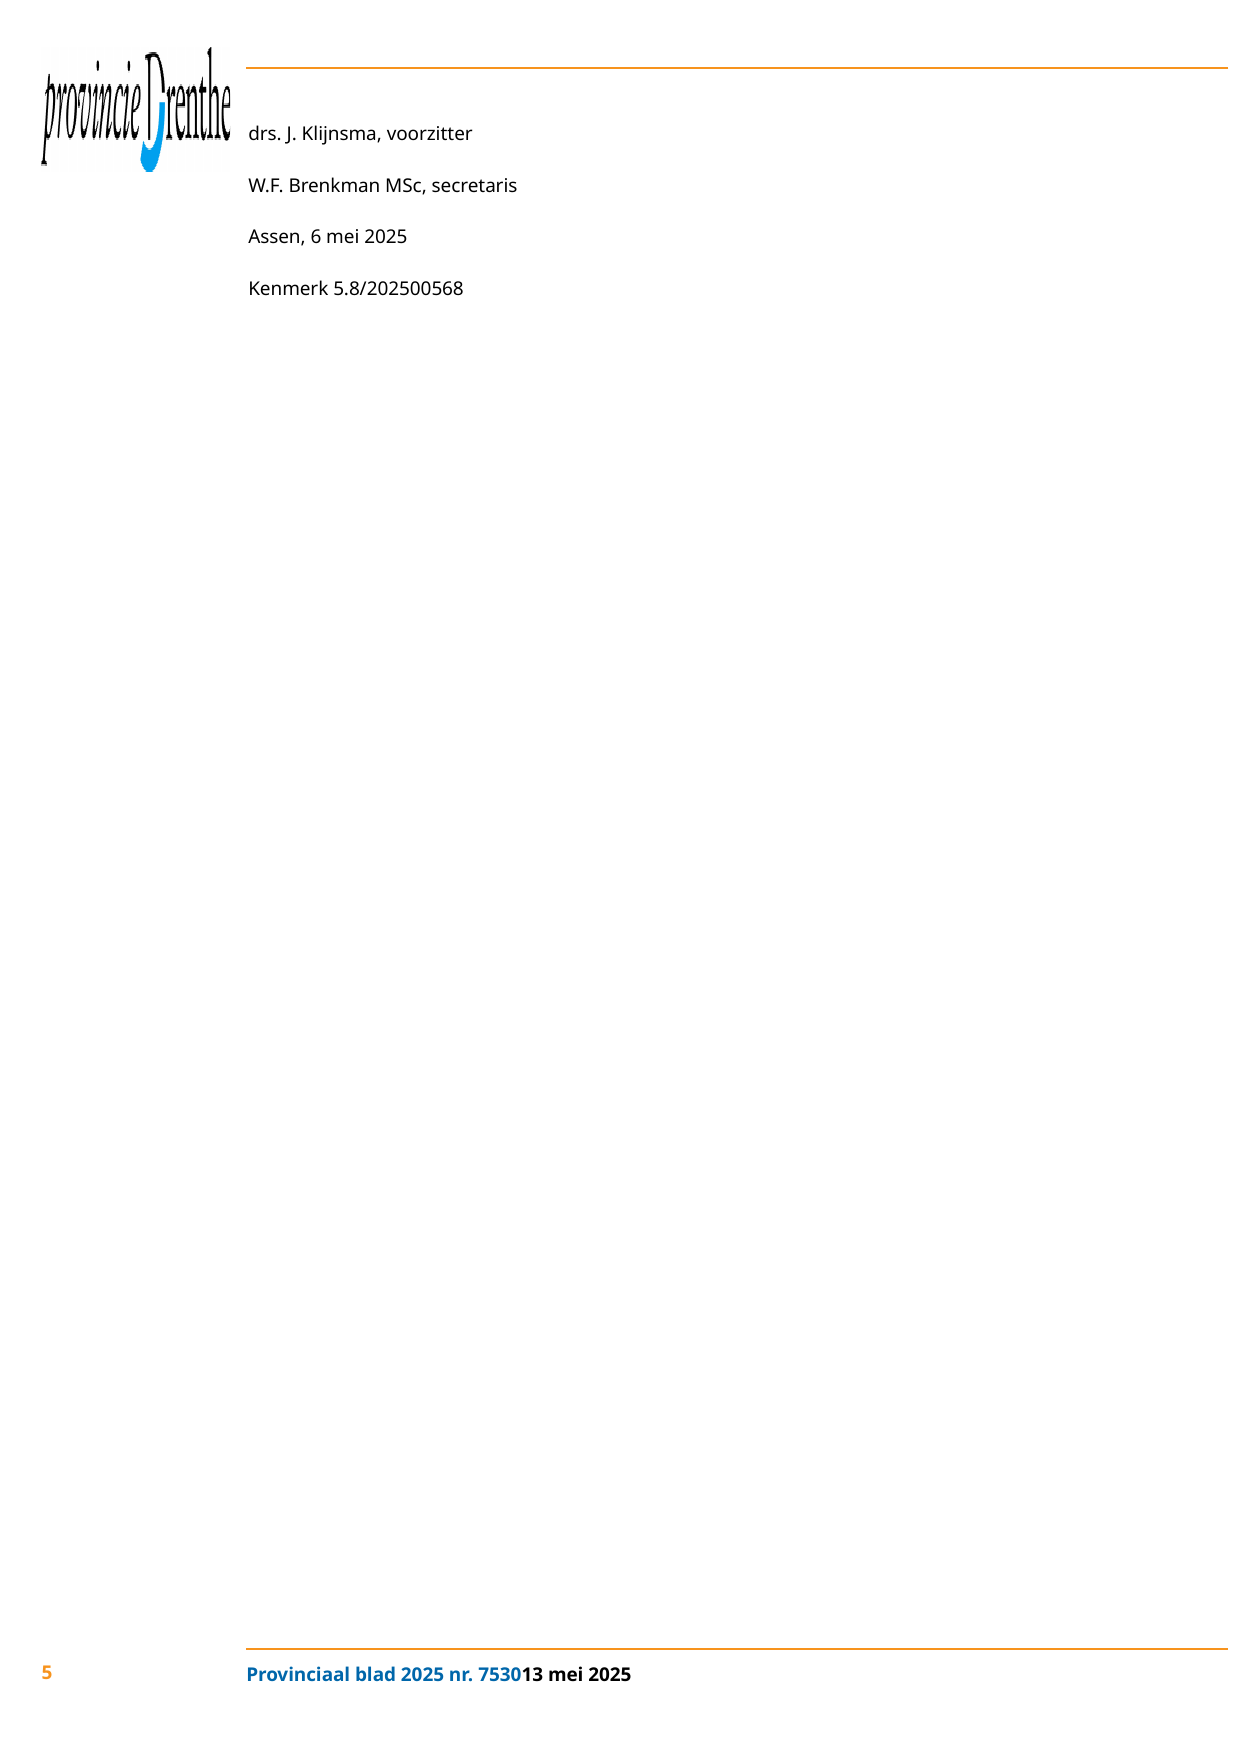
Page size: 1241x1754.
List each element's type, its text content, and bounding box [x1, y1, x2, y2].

text drs. J. Klijnsma, voorzitter [248, 121, 1152, 146]
text Kenmerk 5.8/202500568 [248, 275, 1152, 301]
text W.F. Brenkman MSc, secretaris [248, 172, 1152, 198]
picture [41, 47, 231, 172]
text Assen, 6 mei 2025 [248, 223, 1152, 249]
